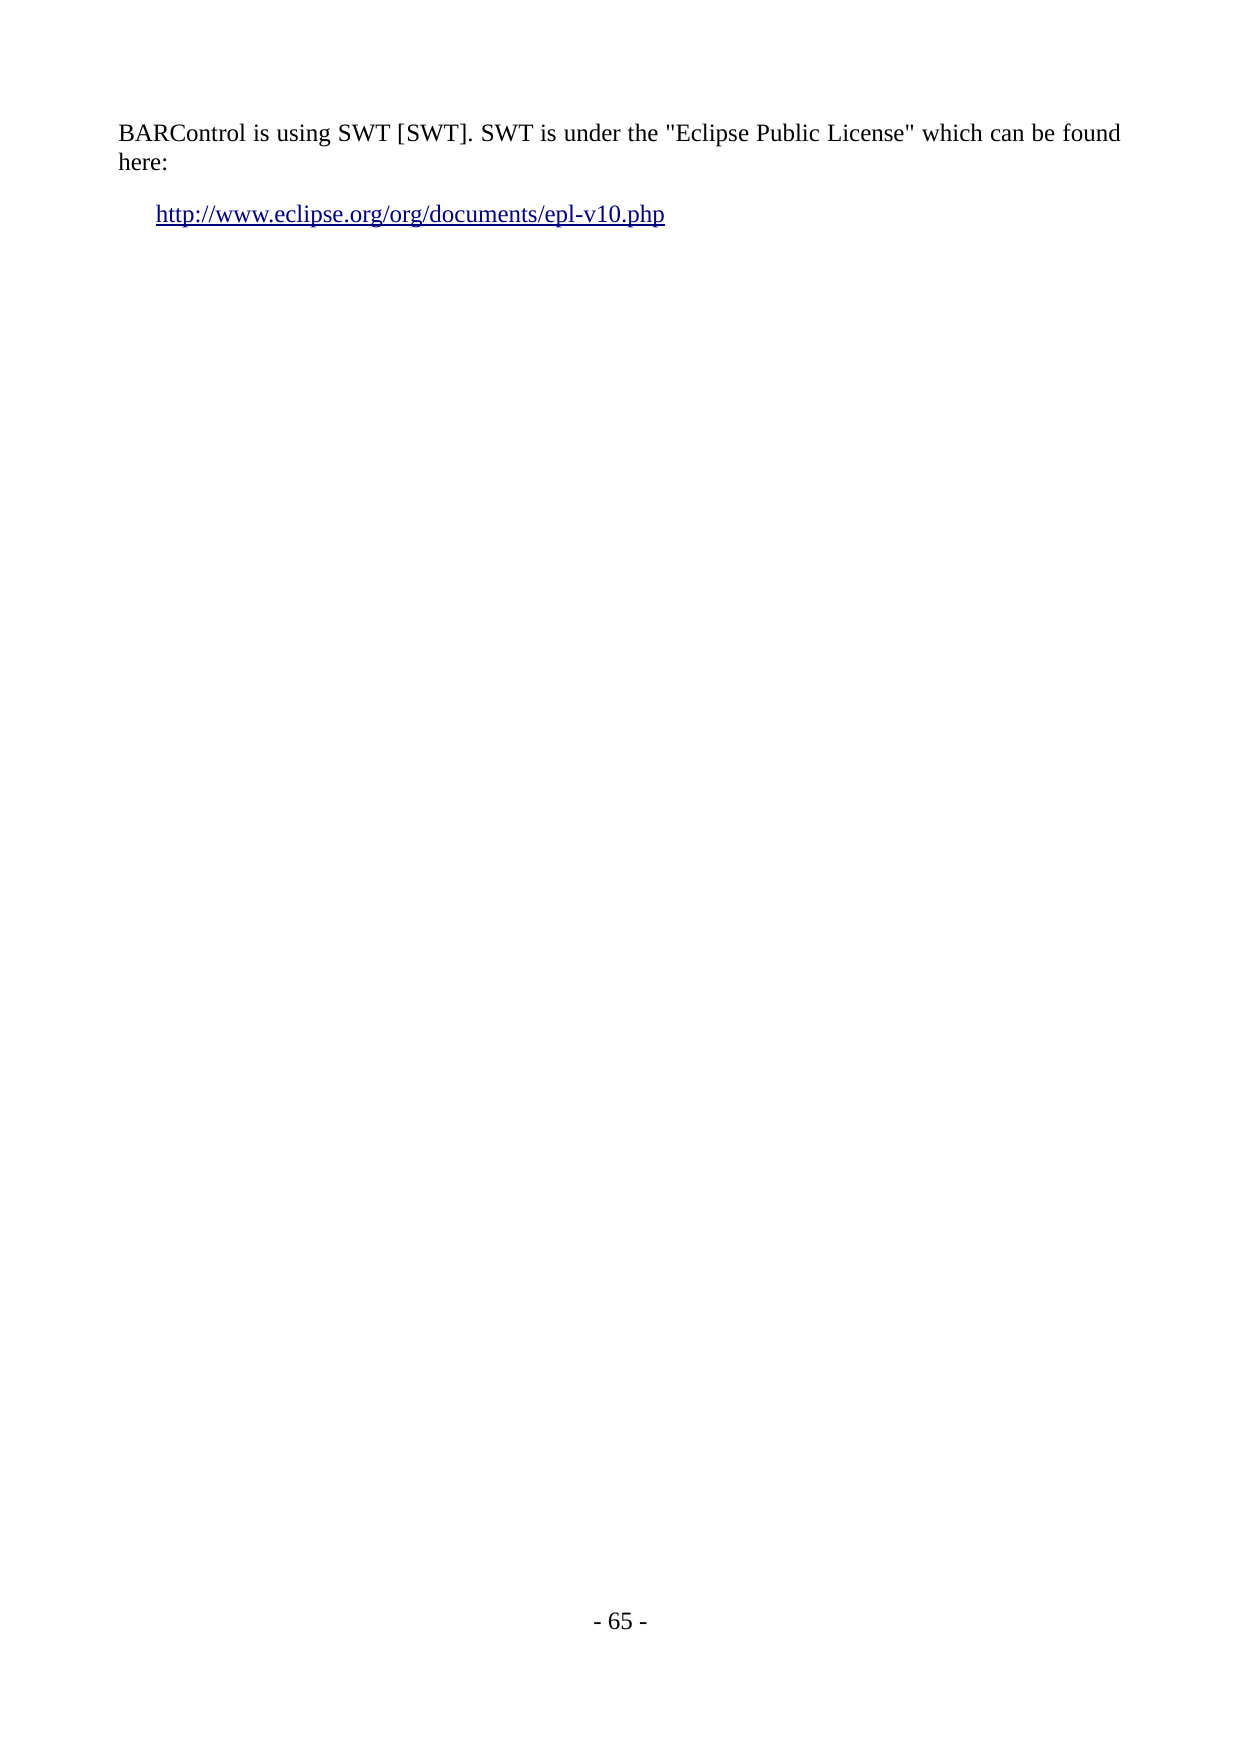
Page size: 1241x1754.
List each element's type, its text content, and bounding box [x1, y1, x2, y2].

text BARControl is using SWT [SWT]. SWT is under the "Eclipse Public License" which can be found here: [118, 118, 1122, 176]
list http://www.eclipse.org/org/documents/epl-v10.php [156, 199, 1122, 228]
